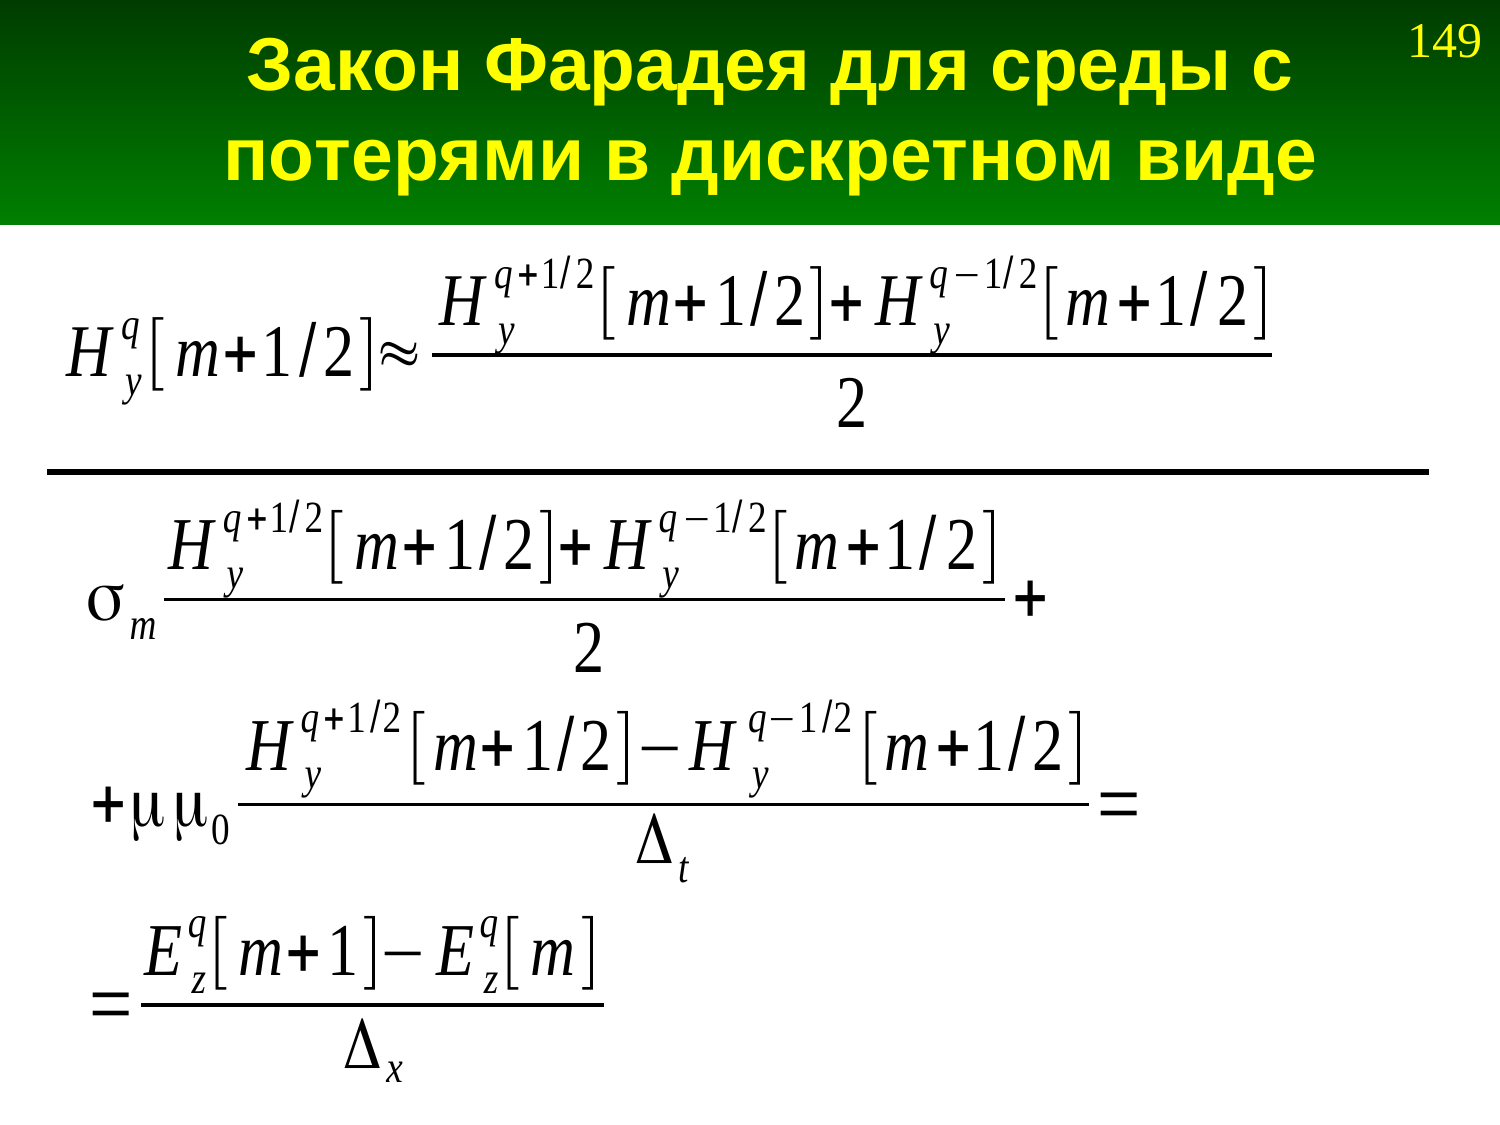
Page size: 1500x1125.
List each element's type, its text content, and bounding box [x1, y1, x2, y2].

title Закон Фарадея для среды с потерями в дискретном виде [100, 7, 1441, 204]
chart [71, 490, 1160, 1095]
chart [47, 246, 1289, 447]
